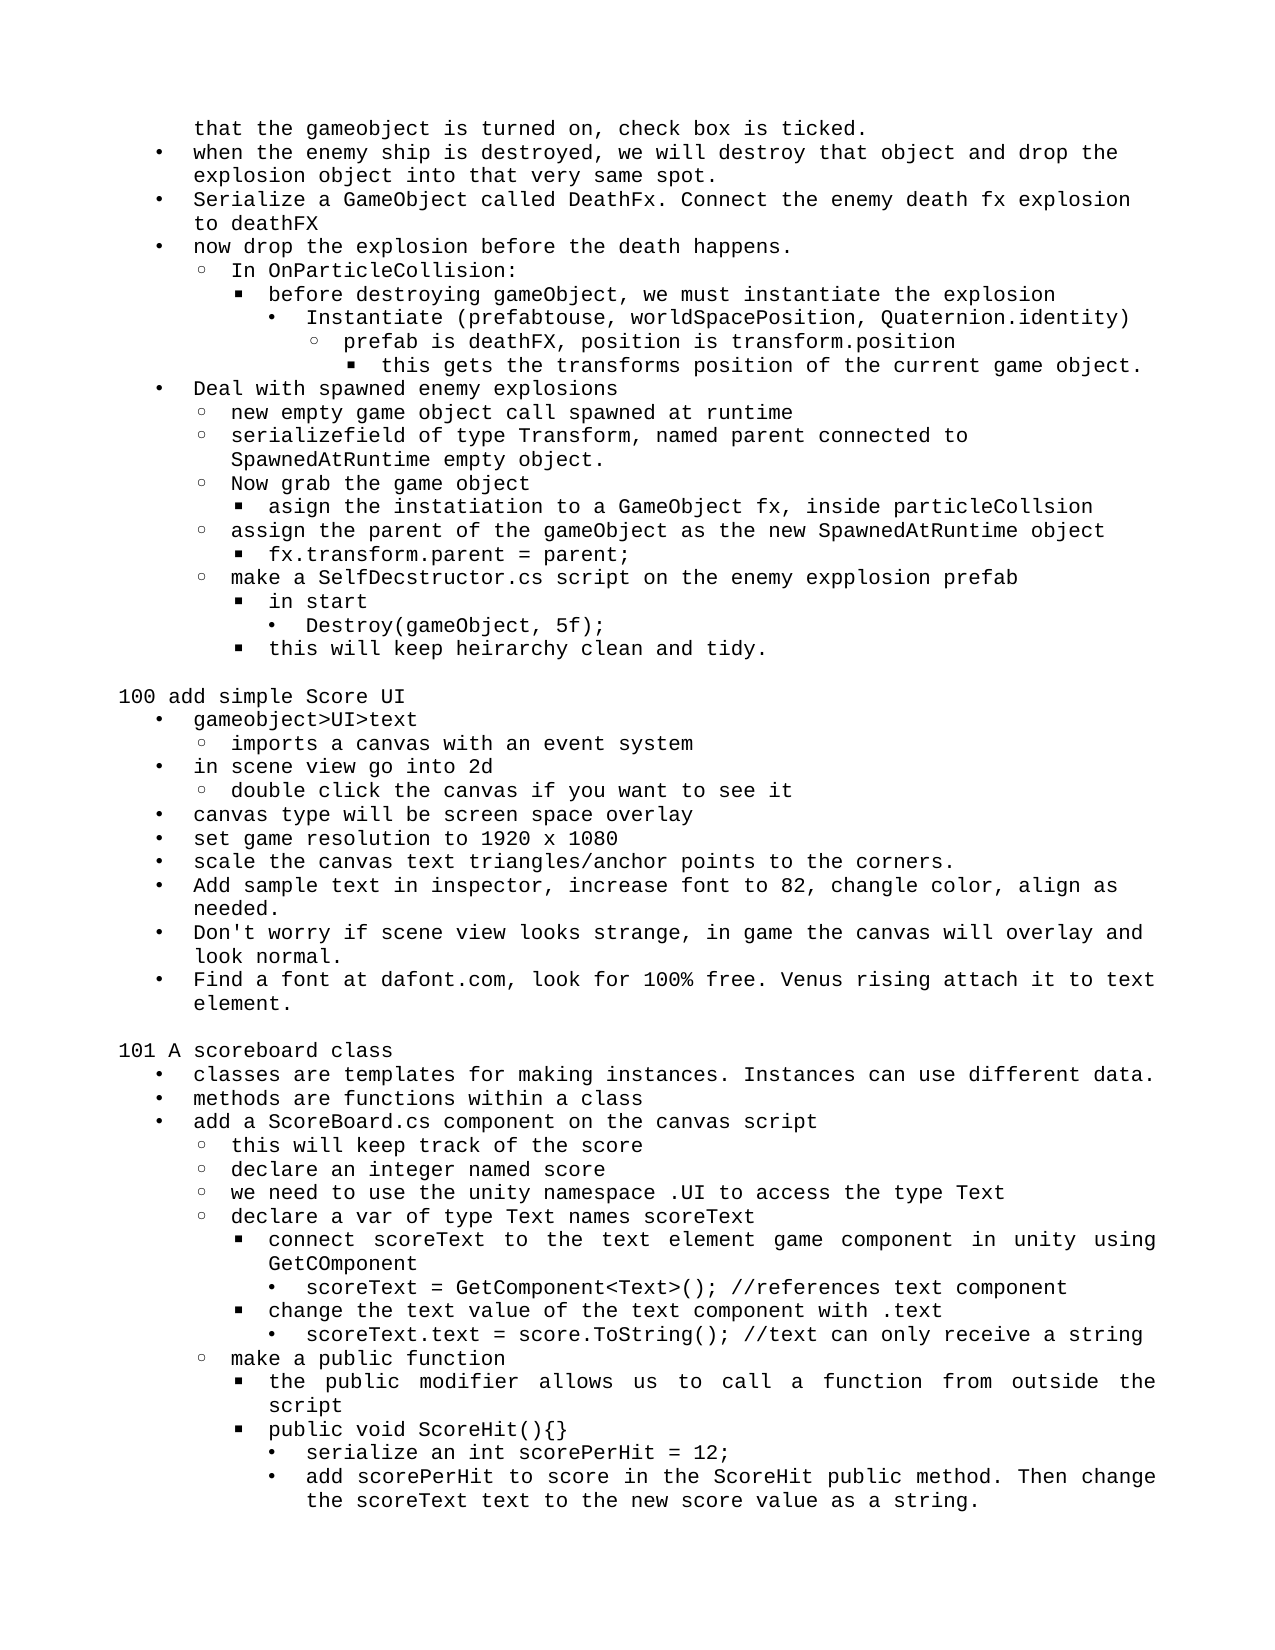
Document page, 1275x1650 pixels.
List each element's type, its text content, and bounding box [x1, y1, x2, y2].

list before destroying gameObject, we must instantiate the explosion [231, 284, 1157, 307]
list make a public function [193, 1348, 1157, 1371]
list methods are functions within a class [156, 1088, 1157, 1111]
list gameobject>UI>text [156, 709, 1157, 733]
list serialize an int scorePerHit = 12; [268, 1442, 1157, 1466]
list that the gameobject is turned on, check box is ticked. [156, 118, 1157, 142]
list the public modifier allows us to call a function from outside the script [231, 1371, 1157, 1419]
list assign the parent of the gameObject as the new SpawnedAtRuntime object [193, 520, 1157, 544]
list we need to use the unity namespace .UI to access the type Text [193, 1182, 1157, 1206]
list Add sample text in inspector, increase font to 82, changle color, align as needed. [156, 875, 1157, 922]
list Instantiate (prefabtouse, worldSpacePosition, Quaternion.identity) [268, 307, 1157, 331]
list imports a canvas with an event system [193, 733, 1157, 757]
list this will keep heirarchy clean and tidy. [231, 638, 1157, 662]
list Serialize a GameObject called DeathFx. Connect the enemy death fx explosion to deathFX [156, 189, 1157, 236]
text 101 A scoreboard class [118, 1040, 1157, 1064]
list scoreText = GetComponent<Text>(); //references text component [268, 1277, 1157, 1300]
list make a SelfDecstructor.cs script on the enemy expplosion prefab [193, 567, 1157, 591]
list prefab is deathFX, position is transform.position [306, 331, 1157, 354]
list public void ScoreHit(){} [231, 1419, 1157, 1442]
list add scorePerHit to score in the ScoreHit public method. Then change the scoreText text to the new score value as a string. [268, 1466, 1157, 1513]
list Now grab the game object [193, 473, 1157, 496]
list in start [231, 591, 1157, 615]
list Don't worry if scene view looks strange, in game the canvas will overlay and look normal. [156, 922, 1157, 969]
list connect scoreText to the text element game component in unity using GetCOmponent [231, 1229, 1157, 1277]
list add a ScoreBoard.cs component on the canvas script [156, 1111, 1157, 1135]
list double click the canvas if you want to see it [193, 780, 1157, 804]
list asign the instatiation to a GameObject fx, inside particleCollsion [231, 496, 1157, 520]
list Deal with spawned enemy explosions [156, 378, 1157, 402]
list In OnParticleCollision: [193, 260, 1157, 284]
list canvas type will be screen space overlay [156, 804, 1157, 827]
list classes are templates for making instances. Instances can use different data. [156, 1064, 1157, 1088]
list new empty game object call spawned at runtime [193, 402, 1157, 426]
list set game resolution to 1920 x 1080 [156, 827, 1157, 851]
list serializefield of type Transform, named parent connected to SpawnedAtRuntime empty object. [193, 426, 1157, 473]
list fx.transform.parent = parent; [231, 544, 1157, 567]
list now drop the explosion before the death happens. [156, 236, 1157, 260]
list in scene view go into 2d [156, 757, 1157, 780]
list this will keep track of the score [193, 1135, 1157, 1158]
list when the enemy ship is destroyed, we will destroy that object and drop the explosion object into that very same spot. [156, 142, 1157, 189]
list change the text value of the text component with .text [231, 1300, 1157, 1324]
list declare a var of type Text names scoreText [193, 1206, 1157, 1229]
list Find a font at dafont.com, look for 100% free. Venus rising attach it to text element. [156, 969, 1157, 1017]
list Destroy(gameObject, 5f); [268, 615, 1157, 638]
list declare an integer named score [193, 1158, 1157, 1182]
list scoreText.text = score.ToString(); //text can only receive a string [268, 1324, 1157, 1348]
text 100 add simple Score UI [118, 686, 1157, 709]
list this gets the transforms position of the current game object. [343, 354, 1157, 378]
list scale the canvas text triangles/anchor points to the corners. [156, 851, 1157, 875]
